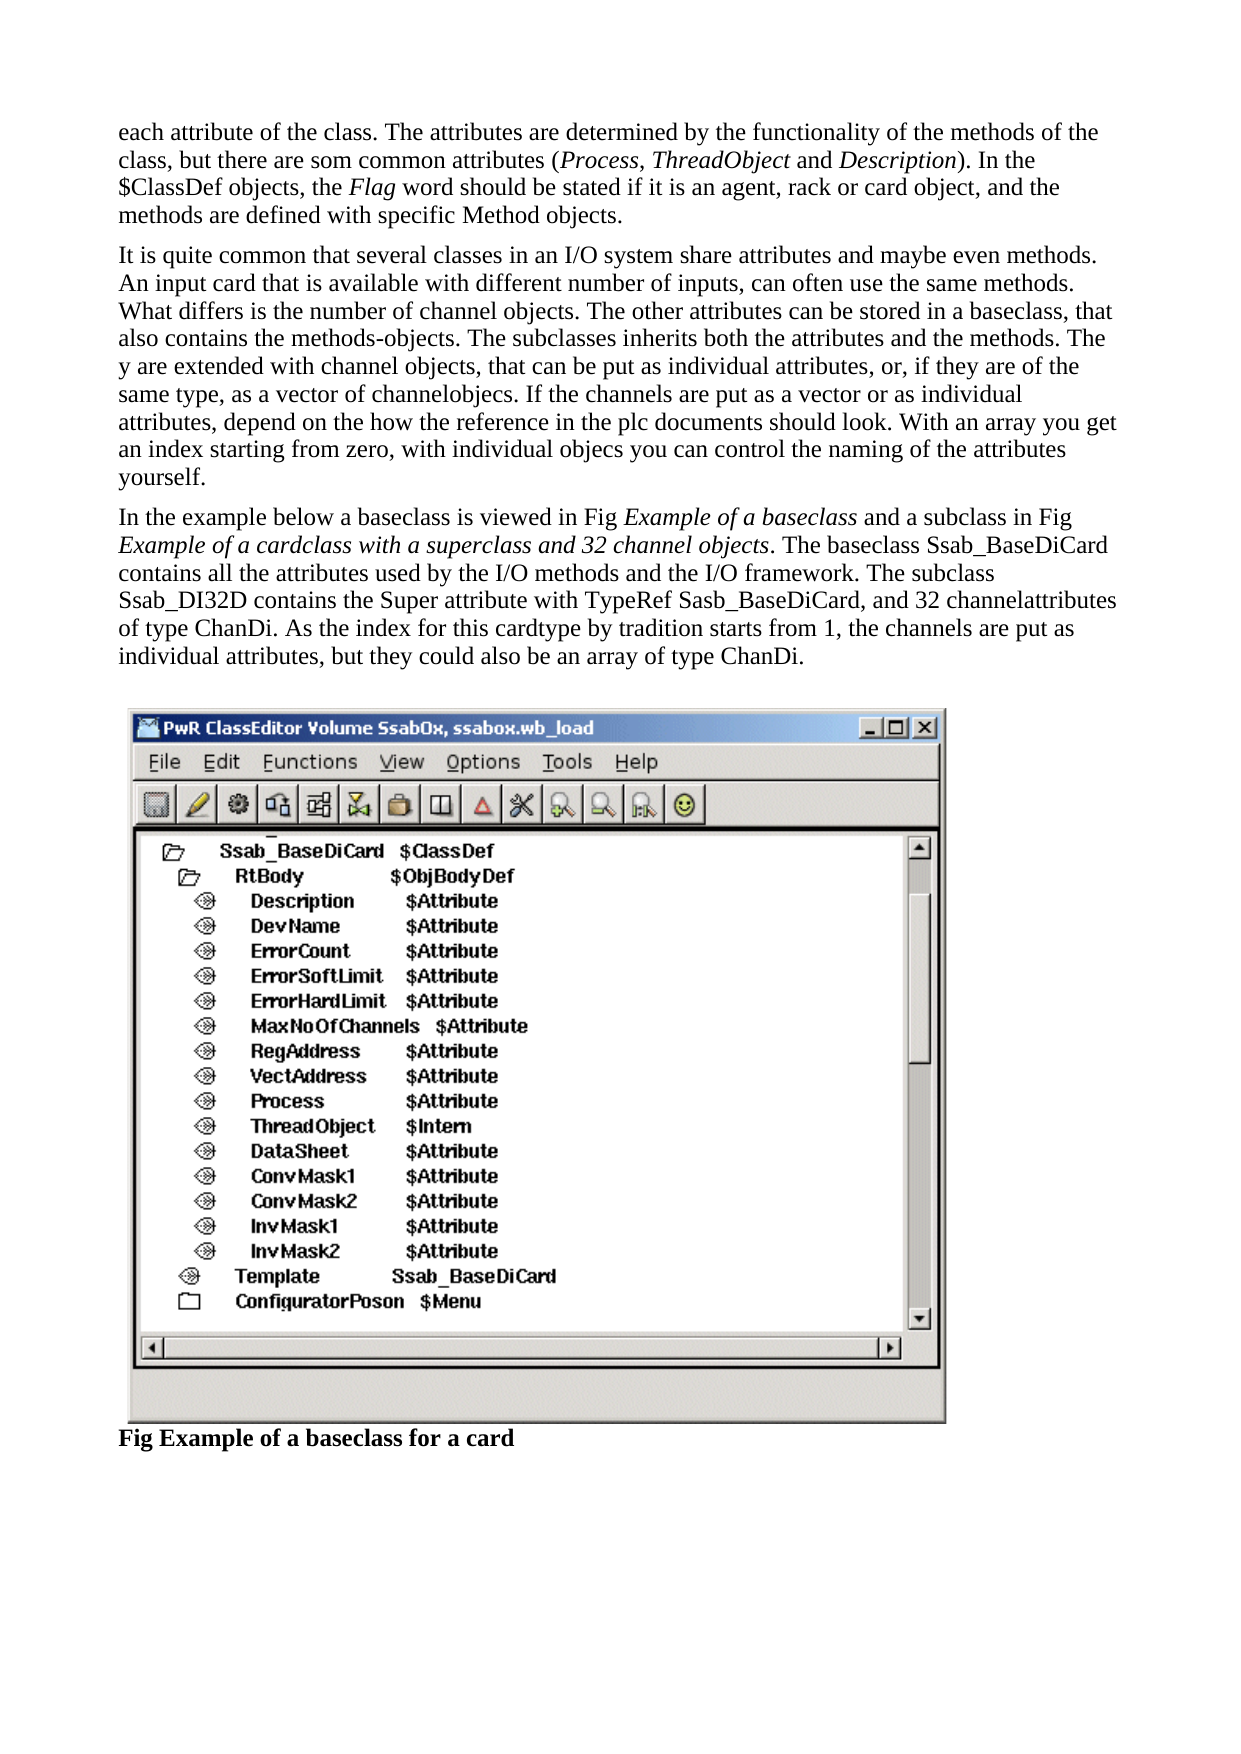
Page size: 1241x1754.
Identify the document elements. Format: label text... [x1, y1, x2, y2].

picture [127, 708, 947, 1424]
text In the example below a baseclass is viewed in Fig Example of a baseclass and a subclass in Fig Example of a cardclass with a superclass and 32 channel objects. The baseclass Ssab_BaseDiCard contains all the attributes used by the I/O methods and the I/O framework. The subclass Ssab_DI32D contains the Super attribute with TypeRef Sasb_BaseDiCard, and 32 channelattributes of type ChanDi. As the index for this cardtype by tradition starts from 1, the channels are put as individual attributes, but they could also be an array of type ChanDi. [118, 503, 1122, 669]
text It is quite common that several classes in an I/O system share attributes and maybe even methods. An input card that is available with different number of inputs, can often use the same methods. What differs is the number of channel objects. The other attributes can be stored in a baseclass, that also contains the methods-objects. The subclasses inherits both the attributes and the methods. The y are extended with channel objects, that can be put as individual attributes, or, if they are of the same type, as a vector of channelobjecs. If the channels are put as a vector or as individual attributes, depend on the how the reference in the plc documents should look. With an array you get an index starting from zero, with individual objecs you can control the naming of the attributes yourself. [118, 241, 1122, 491]
text Fig Example of a baseclass for a card [118, 682, 1122, 1452]
text each attribute of the class. The attributes are determined by the functionality of the methods of the class, but there are som common attributes (Process, ThreadObject and Description). In the $ClassDef objects, the Flag word should be stated if it is an agent, rack or card object, and the methods are defined with specific Method objects. [118, 118, 1122, 229]
